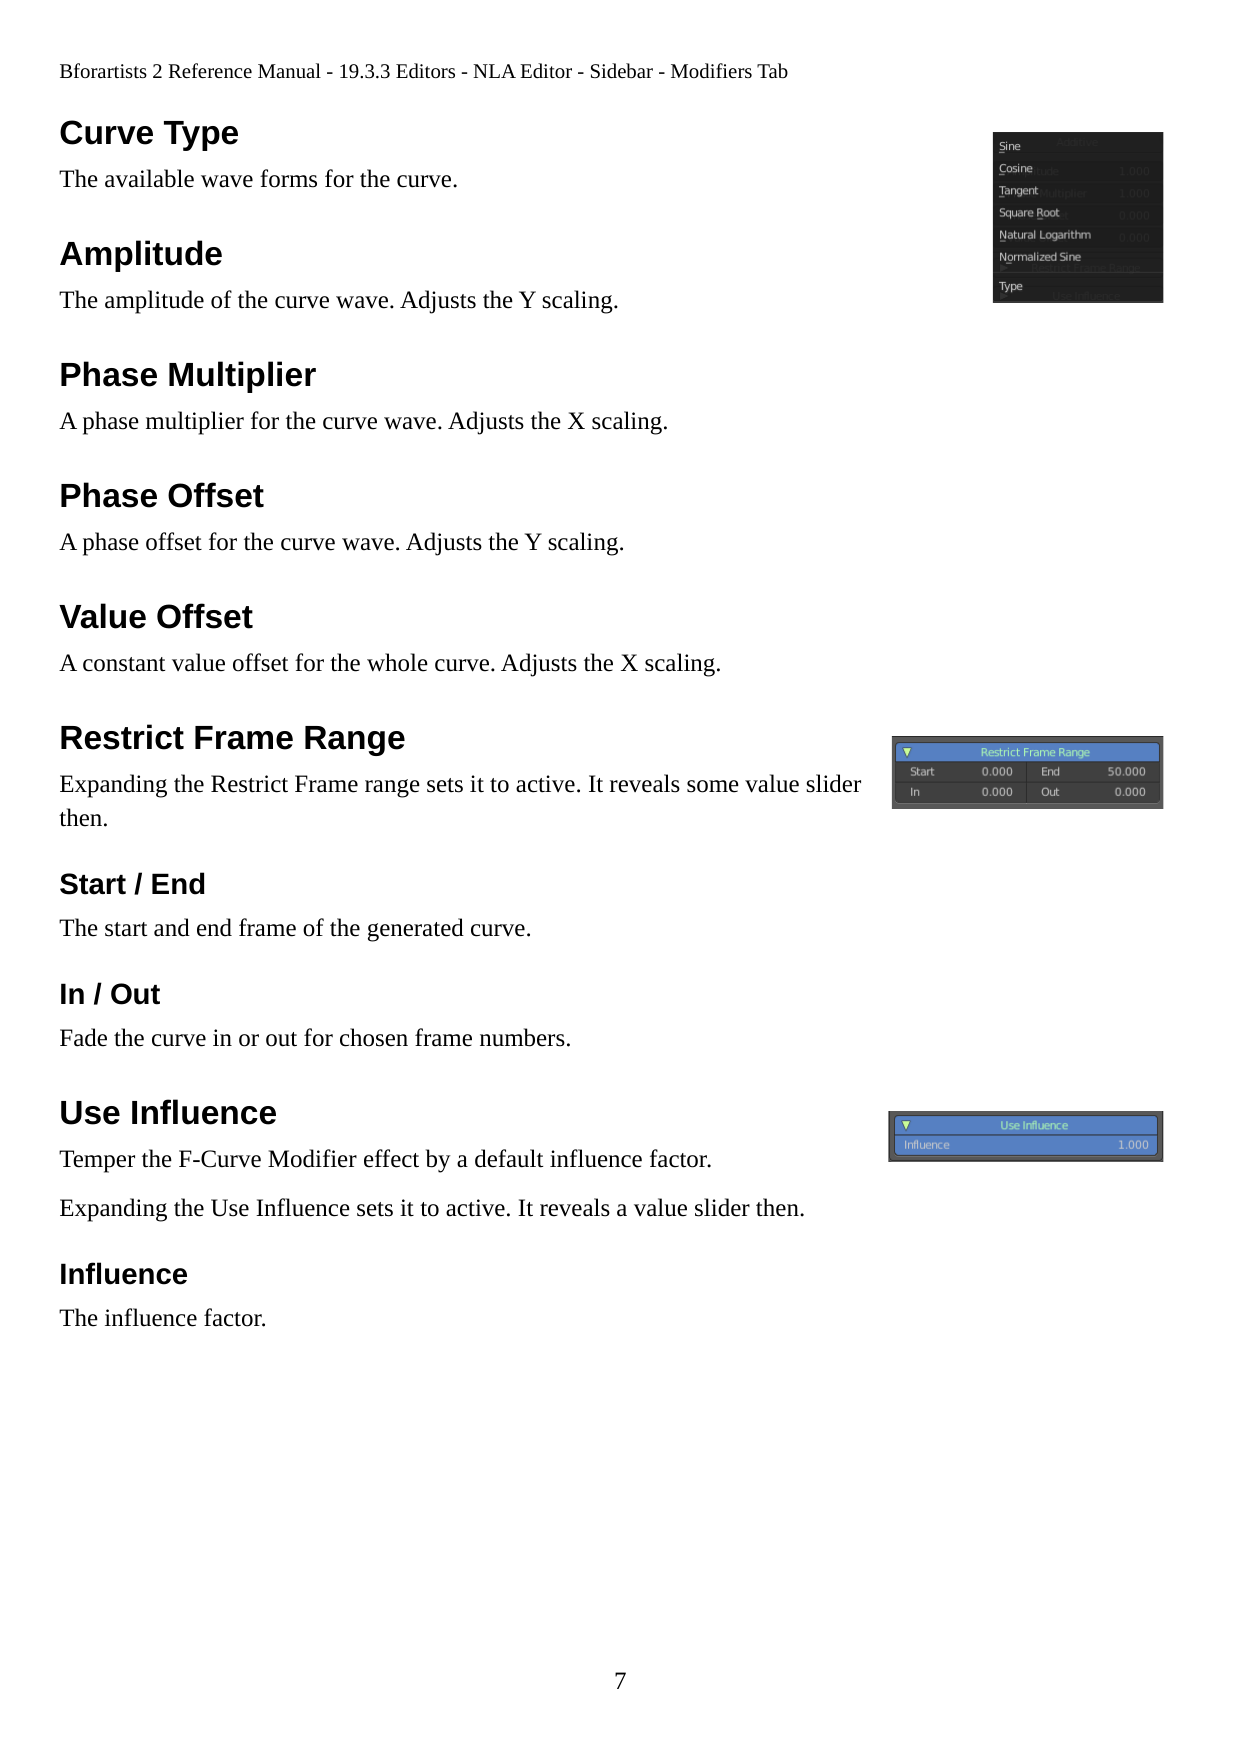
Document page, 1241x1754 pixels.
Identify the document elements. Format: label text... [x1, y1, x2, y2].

subtitle Phase Multiplier [59, 355, 1181, 393]
subtitle Restrict Frame Range [59, 718, 1181, 756]
picture [992, 132, 1164, 303]
subtitle Curve Type [59, 113, 1181, 151]
text The available wave forms for the curve. [59, 164, 992, 192]
text A phase multiplier for the curve wave. Adjusts the X scaling. [59, 406, 1181, 434]
picture [888, 1111, 1164, 1162]
subtitle Start / End [59, 867, 1181, 901]
picture [891, 736, 1164, 809]
text The start and end frame of the generated curve. [59, 913, 1181, 942]
text Fade the curve in or out for chosen frame numbers. [59, 1023, 1181, 1052]
text A phase offset for the curve wave. Adjusts the Y scaling. [59, 527, 1181, 556]
subtitle In / Out [59, 977, 1181, 1011]
subtitle [1164, 234, 1181, 272]
text Expanding the Use Influence sets it to active. It reveals a value slider then. [59, 1193, 1181, 1222]
subtitle Use Influence [59, 1093, 1181, 1132]
text Temper the F-Curve Modifier effect by a default influence factor. [59, 1144, 1181, 1173]
subtitle Phase Offset [59, 476, 1181, 514]
subtitle Value Offset [59, 597, 1181, 635]
text A constant value offset for the whole curve. Adjusts the X scaling. [59, 648, 1181, 677]
text Expanding the Restrict Frame range sets it to active. It reveals some value slider then. [59, 769, 1181, 832]
subtitle Influence [59, 1257, 1181, 1291]
text The amplitude of the curve wave. Adjusts the Y scaling. [59, 285, 1181, 313]
subtitle Amplitude [59, 234, 992, 272]
text The influence factor. [59, 1303, 1181, 1332]
